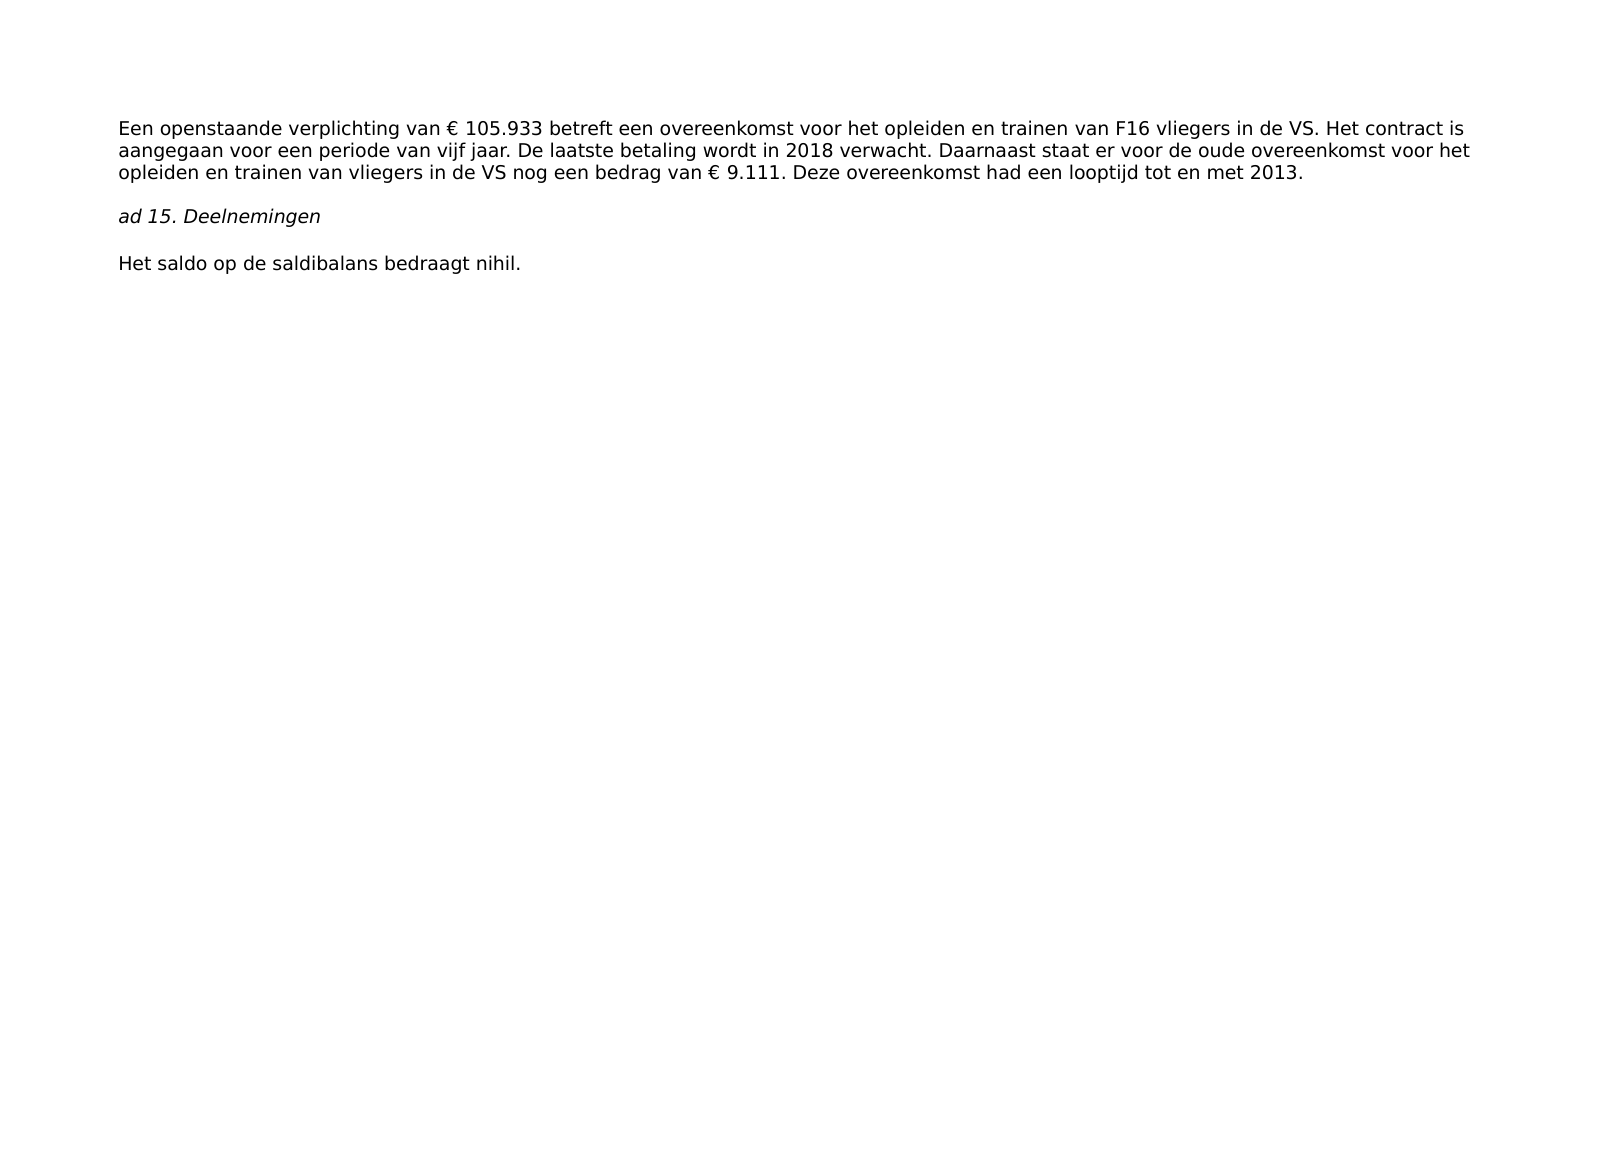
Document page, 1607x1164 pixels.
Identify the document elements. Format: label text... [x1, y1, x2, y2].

subtitle ad 15. Deelnemingen [118, 206, 1488, 228]
text Het saldo op de saldibalans bedraagt nihil. [118, 253, 1488, 275]
text Een openstaande verplichting van € 105.933 betreft een overeenkomst voor het opleiden en trainen van F16 vliegers in de VS. Het contract is aangegaan voor een periode van vijf jaar. De laatste betaling wordt in 2018 verwacht. Daarnaast staat er voor de oude overeenkomst voor het opleiden en trainen van vliegers in de VS nog een bedrag van € 9.111. Deze overeenkomst had een looptijd tot en met 2013. [118, 118, 1488, 184]
